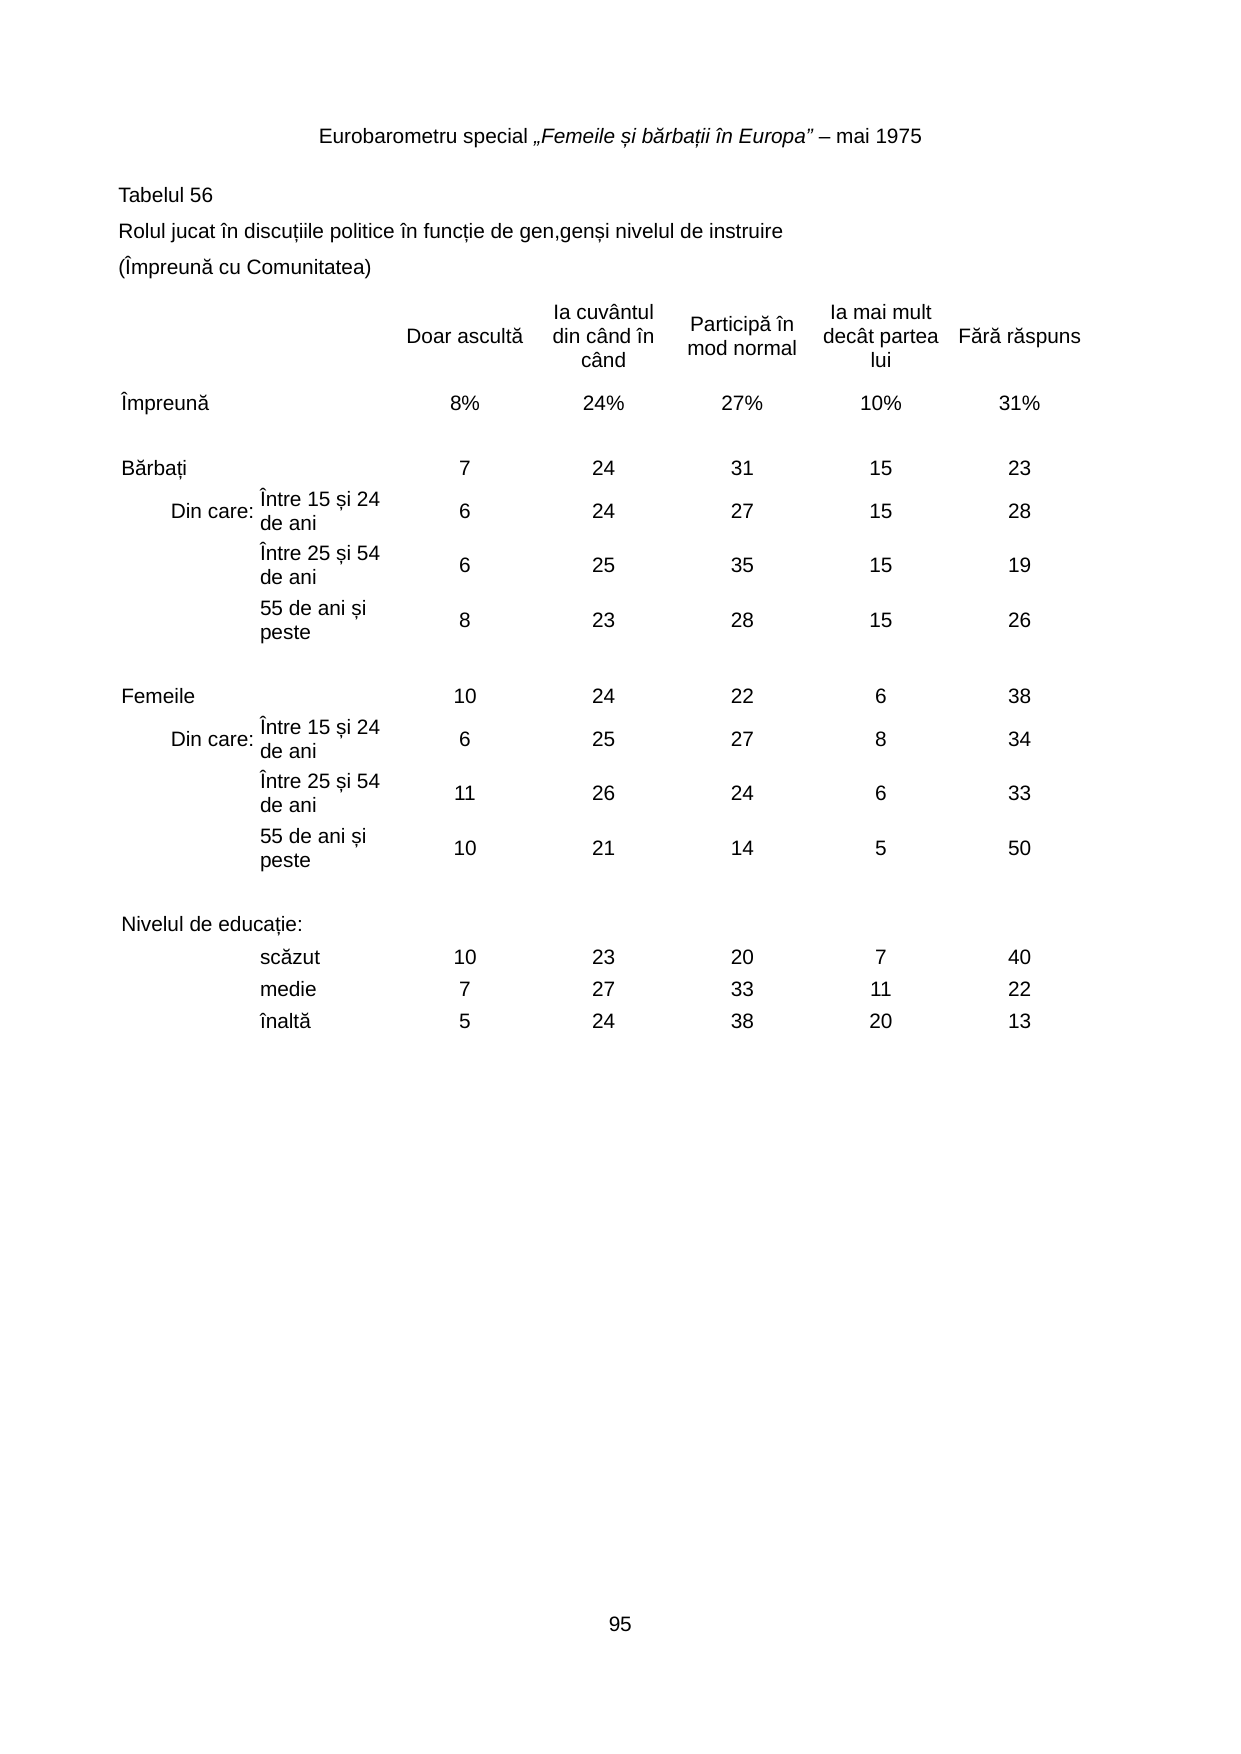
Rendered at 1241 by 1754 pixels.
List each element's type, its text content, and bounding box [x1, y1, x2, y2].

table_header Doar ascultă [395, 284, 534, 387]
table_cell 26 [534, 766, 673, 820]
table_cell Din care: [118, 712, 257, 766]
table_cell Împreună [118, 387, 257, 419]
table_cell 50 [950, 820, 1089, 876]
table_cell [257, 876, 395, 908]
table_cell Bărbați [118, 452, 257, 484]
table_cell 11 [395, 766, 534, 820]
table_cell [673, 876, 811, 908]
table_header Fără răspuns [950, 284, 1089, 387]
table_cell scăzut [257, 940, 395, 973]
table_cell [673, 908, 811, 940]
table_cell 5 [395, 1005, 534, 1038]
table_cell [673, 648, 811, 680]
table_cell 7 [395, 452, 534, 484]
table_cell [395, 876, 534, 908]
table_cell 27 [673, 712, 811, 766]
table_cell [257, 680, 395, 712]
table_cell [118, 940, 257, 973]
table_cell [395, 648, 534, 680]
table_cell [118, 766, 257, 820]
table_cell 10 [395, 680, 534, 712]
table_cell [118, 538, 257, 592]
table_cell 5 [811, 820, 950, 876]
text Tabelul 56 [118, 183, 1122, 207]
table_cell 22 [950, 973, 1089, 1005]
table_cell [118, 973, 257, 1005]
table_cell Din care: [118, 484, 257, 538]
table_cell 8 [811, 712, 950, 766]
table_cell [395, 908, 534, 940]
table_cell 21 [534, 820, 673, 876]
table_header Participă în mod normal [673, 284, 811, 387]
table_cell 15 [811, 484, 950, 538]
table_cell 24 [534, 484, 673, 538]
table_cell 20 [673, 940, 811, 973]
table_cell [811, 648, 950, 680]
table_cell [811, 876, 950, 908]
table_cell [395, 419, 534, 452]
table_cell 23 [534, 592, 673, 647]
table_cell Femeile [118, 680, 257, 712]
table_cell 27% [673, 387, 811, 419]
table_cell [534, 876, 673, 908]
table_cell [257, 419, 395, 452]
table_cell [257, 387, 395, 419]
table_cell 6 [395, 712, 534, 766]
table_cell [257, 648, 395, 680]
table_cell 15 [811, 592, 950, 647]
table_cell [950, 419, 1089, 452]
text Rolul jucat în discuțiile politice în funcție de gen,genși nivelul de instruire [118, 219, 1122, 243]
table_cell [534, 648, 673, 680]
table_cell Nivelul de educație: [118, 908, 395, 940]
table_cell 24 [534, 452, 673, 484]
table_cell Între 25 și 54 de ani [257, 538, 395, 592]
table_cell 55 de ani și peste [257, 592, 395, 647]
table_cell 34 [950, 712, 1089, 766]
table_cell 27 [673, 484, 811, 538]
table_cell [950, 648, 1089, 680]
table_cell 24 [534, 1005, 673, 1038]
table_cell 6 [395, 538, 534, 592]
table_cell 10% [811, 387, 950, 419]
table_header Ia cuvântul din când în când [534, 284, 673, 387]
table_cell 23 [950, 452, 1089, 484]
table_cell [118, 820, 257, 876]
table_cell 33 [950, 766, 1089, 820]
table_cell 23 [534, 940, 673, 973]
table_cell 8% [395, 387, 534, 419]
table_cell 15 [811, 538, 950, 592]
table_header [257, 284, 395, 387]
table_cell 25 [534, 712, 673, 766]
table_cell 33 [673, 973, 811, 1005]
table_cell 28 [673, 592, 811, 647]
table_cell 31 [673, 452, 811, 484]
table_cell [534, 419, 673, 452]
table_cell 31% [950, 387, 1089, 419]
table_cell 7 [395, 973, 534, 1005]
table_cell 28 [950, 484, 1089, 538]
table_cell 19 [950, 538, 1089, 592]
table_cell [673, 419, 811, 452]
table_cell 25 [534, 538, 673, 592]
table_cell 26 [950, 592, 1089, 647]
table_cell [534, 908, 673, 940]
table_header [118, 284, 257, 387]
table_cell [118, 419, 257, 452]
table_cell Între 15 și 24 de ani [257, 712, 395, 766]
table_cell [950, 876, 1089, 908]
table_cell [950, 908, 1089, 940]
table_cell [118, 1005, 257, 1038]
table_cell 35 [673, 538, 811, 592]
table_cell Între 15 și 24 de ani [257, 484, 395, 538]
table_cell Între 25 și 54 de ani [257, 766, 395, 820]
table_cell 38 [950, 680, 1089, 712]
table_cell 6 [811, 766, 950, 820]
table_cell medie [257, 973, 395, 1005]
table_cell [118, 648, 257, 680]
table_cell [811, 419, 950, 452]
table_cell 22 [673, 680, 811, 712]
table_cell 8 [395, 592, 534, 647]
table_cell 6 [395, 484, 534, 538]
table_cell 24% [534, 387, 673, 419]
table_cell [811, 908, 950, 940]
table_cell 24 [673, 766, 811, 820]
table_cell [118, 592, 257, 647]
table_cell 11 [811, 973, 950, 1005]
table_cell 24 [534, 680, 673, 712]
table_cell 6 [811, 680, 950, 712]
table_cell 15 [811, 452, 950, 484]
table_cell 27 [534, 973, 673, 1005]
table_cell 55 de ani și peste [257, 820, 395, 876]
table_cell 10 [395, 820, 534, 876]
text (Împreună cu Comunitatea) [118, 254, 1122, 278]
table_cell [257, 452, 395, 484]
table_cell înaltă [257, 1005, 395, 1038]
table_cell 40 [950, 940, 1089, 973]
table_cell 38 [673, 1005, 811, 1038]
table_header Ia mai mult decât partea lui [811, 284, 950, 387]
table_cell 7 [811, 940, 950, 973]
table_cell 10 [395, 940, 534, 973]
table_cell 13 [950, 1005, 1089, 1038]
table_cell [118, 876, 257, 908]
table_cell 14 [673, 820, 811, 876]
table_cell 20 [811, 1005, 950, 1038]
